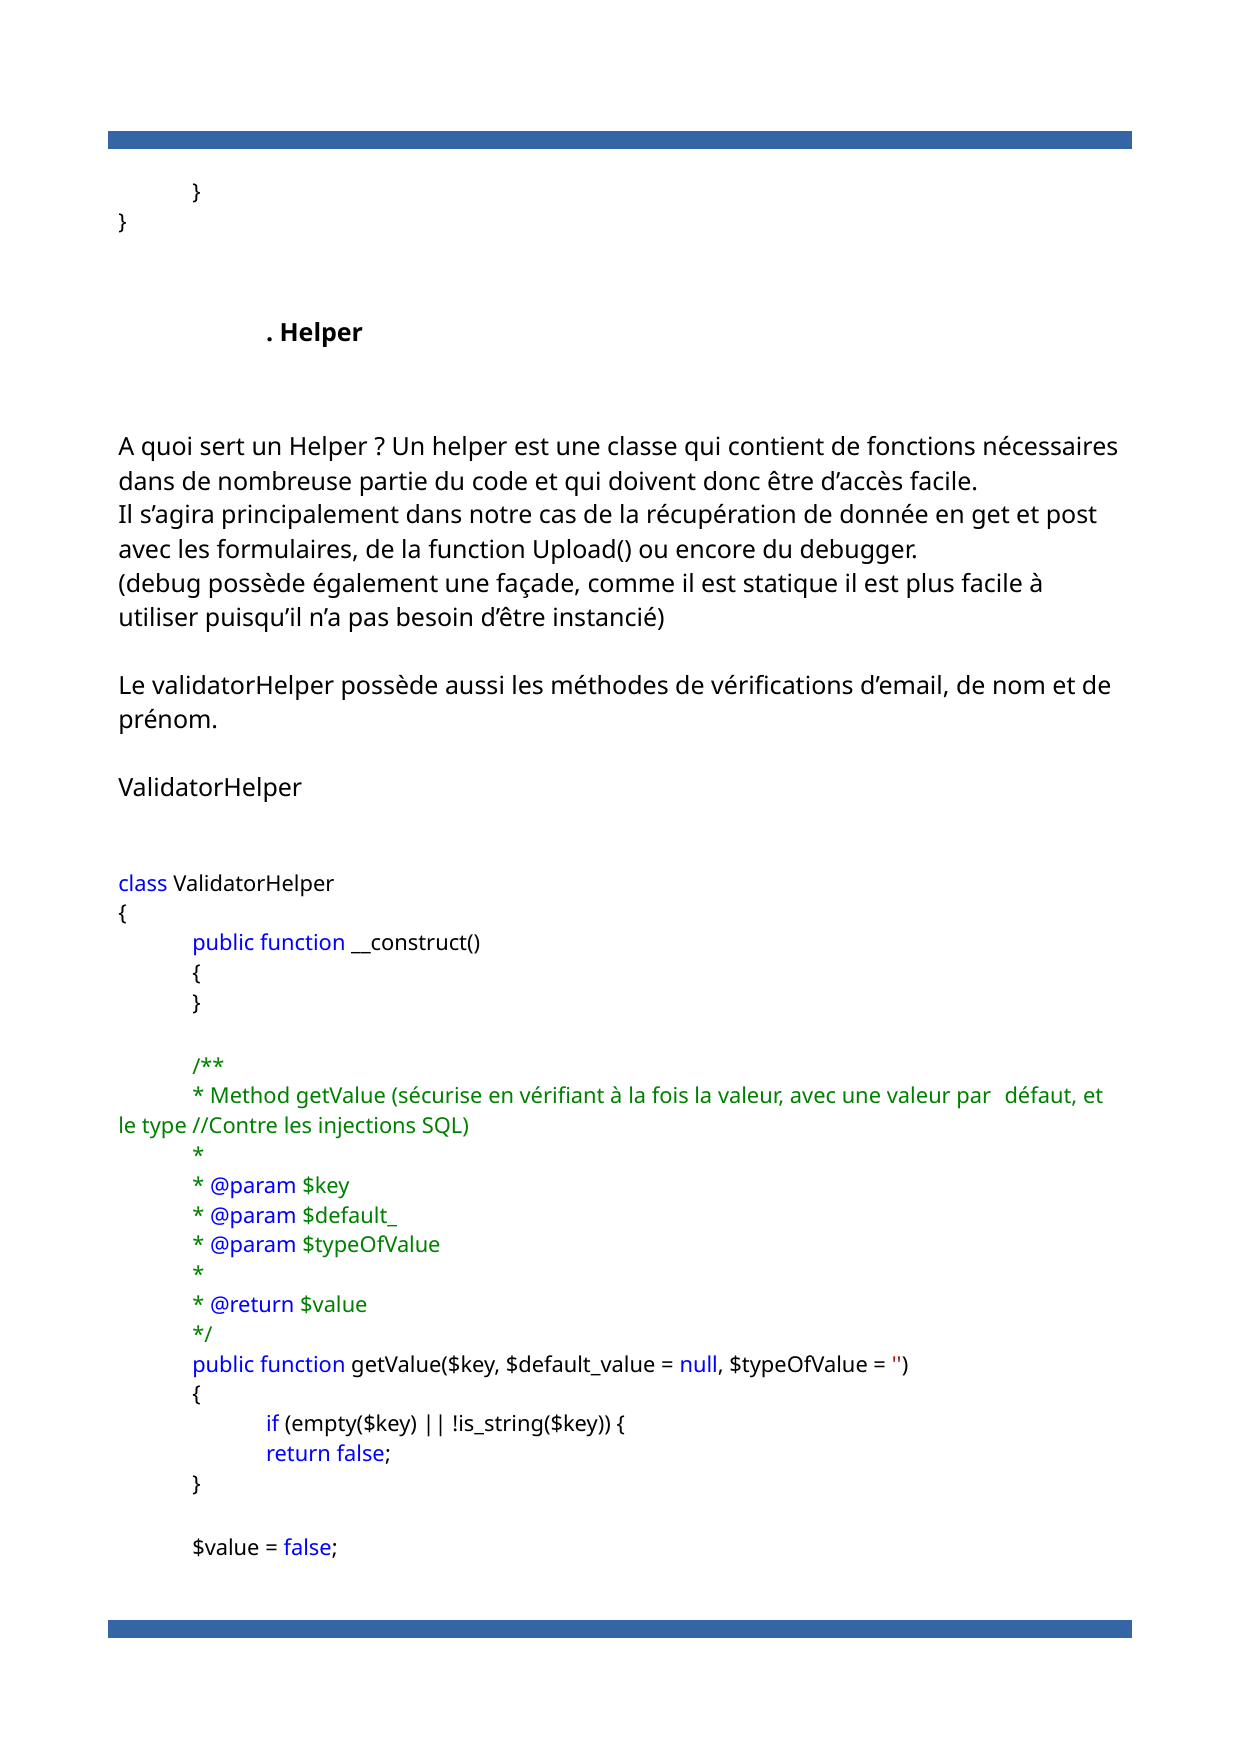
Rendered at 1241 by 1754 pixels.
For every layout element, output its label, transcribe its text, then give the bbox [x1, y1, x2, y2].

subtitle . Helper [118, 314, 1122, 348]
text } [118, 176, 1122, 206]
text class ValidatorHelper [118, 868, 1122, 897]
text * [118, 1140, 1122, 1170]
text } [118, 987, 1122, 1017]
text * @param $key [118, 1170, 1122, 1199]
text /** [118, 1051, 1122, 1080]
text Il s’agira principalement dans notre cas de la récupération de donnée en get et post avec les formulaires, de la function Upload() ou encore du debugger. [118, 497, 1122, 565]
text * @param $typeOfValue [118, 1229, 1122, 1259]
text A quoi sert un Helper ? Un helper est une classe qui contient de fonctions nécessaires dans de nombreuse partie du code et qui doivent donc être d’accès facile. [118, 429, 1122, 497]
text $value = false; [118, 1532, 1122, 1561]
text * Method getValue (sécurise en vérifiant à la fois la valeur, avec une valeur par défaut, et le type //Contre les injections SQL) [118, 1080, 1122, 1140]
text * @param $default_ [118, 1199, 1122, 1229]
text } [118, 206, 1122, 236]
text } [118, 1468, 1122, 1497]
text */ [118, 1319, 1122, 1348]
text { [118, 1378, 1122, 1408]
text * [118, 1259, 1122, 1289]
text if (empty($key) || !is_string($key)) { [118, 1408, 1122, 1438]
text ValidatorHelper [118, 770, 1122, 804]
text { [118, 897, 1122, 927]
text * @return $value [118, 1289, 1122, 1319]
text return false; [118, 1438, 1122, 1468]
text Le validatorHelper possède aussi les méthodes de vérifications d’email, de nom et de prénom. [118, 667, 1122, 736]
text public function getValue($key, $default_value = null, $typeOfValue = '') [118, 1348, 1122, 1378]
text { [118, 957, 1122, 987]
text (debug possède également une façade, comme il est statique il est plus facile à utiliser puisqu’il n’a pas besoin d’être instancié) [118, 565, 1122, 633]
text public function __construct() [118, 927, 1122, 957]
